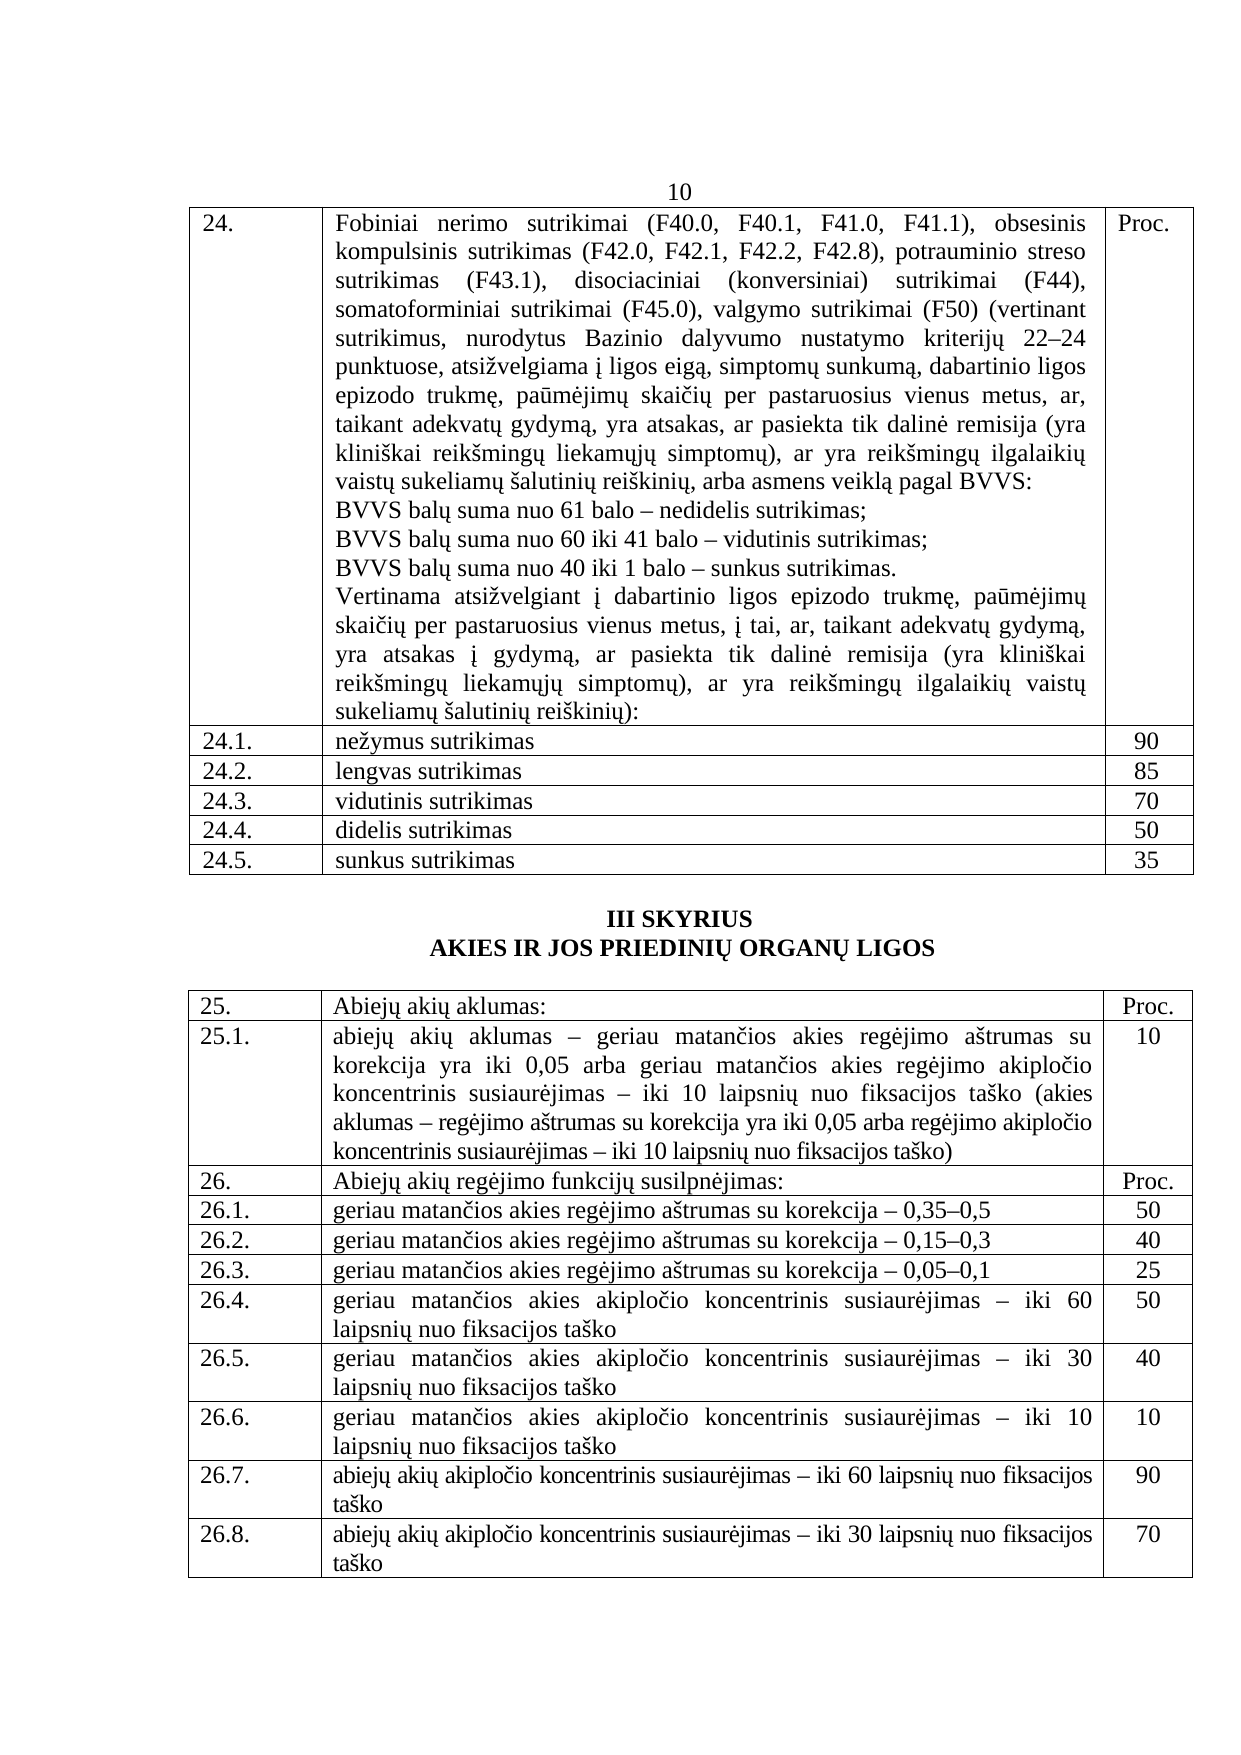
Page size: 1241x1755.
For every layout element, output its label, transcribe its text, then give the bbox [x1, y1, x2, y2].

table_cell Fobiniai nerimo sutrikimai (F40.0, F40.1, F41.0, F41.1), obsesinis kompulsinis sutrikimas (F42.0, F42.1, F42.2, F42.8), potrauminio streso sutrikimas (F43.1), disociaciniai (konversiniai) sutrikimai (F44), somatoforminiai sutrikimai (F45.0), valgymo sutrikimai (F50) (vertinant sutrikimus, nurodytus Bazinio dalyvumo nustatymo kriterijų 22–24 punktuose, atsižvelgiama į ligos eigą, simptomų sunkumą, dabartinio ligos epizodo trukmę, paūmėjimų skaičių per pastaruosius vienus metus, ar, taikant adekvatų gydymą, yra atsakas, ar pasiekta tik dalinė remisija (yra kliniškai reikšmingų liekamųjų simptomų), ar yra reikšmingų ilgalaikių vaistų sukeliamų šalutinių reiškinių, arba asmens veiklą pagal BVVS: BVVS balų suma nuo 61 balo – nedidelis sutrikimas; BVVS balų suma nuo 60 iki 41 balo – vidutinis sutrikimas; BVVS balų suma nuo 40 iki 1 balo – sunkus sutrikimas. Vertinama atsižvelgiant į dabartinio ligos epizodo trukmę, paūmėjimų skaičių per pastaruosius vienus metus, į tai, ar, taikant adekvatų gydymą, yra atsakas į gydymą, ar pasiekta tik dalinė remisija (yra kliniškai reikšmingų liekamųjų simptomų), ar yra reikšmingų ilgalaikių vaistų sukeliamų šalutinių reiškinių): [323, 208, 1105, 725]
table_cell nežymus sutrikimas [323, 726, 1105, 755]
table_cell 26.2. [189, 1225, 321, 1254]
table_cell 70 [1106, 786, 1193, 814]
table_cell 10 [1104, 1402, 1192, 1459]
table_cell 40 [1104, 1225, 1192, 1254]
table_cell 90 [1104, 1461, 1192, 1518]
table_cell abiejų akių aklumas – geriau matančios akies regėjimo aštrumas su korekcija yra iki 0,05 arba geriau matančios akies regėjimo akipločio koncentrinis susiaurėjimas – iki 10 laipsnių nuo fiksacijos taško (akies aklumas – regėjimo aštrumas su korekcija yra iki 0,05 arba regėjimo akipločio koncentrinis susiaurėjimas – iki 10 laipsnių nuo fiksacijos taško) [322, 1021, 1103, 1165]
table_cell 24.1. [190, 726, 322, 755]
table_cell Proc. [1106, 208, 1193, 725]
table_header Proc. [1104, 991, 1192, 1020]
table_cell didelis sutrikimas [323, 816, 1105, 844]
table_cell 50 [1106, 816, 1193, 844]
table_cell 50 [1104, 1285, 1192, 1342]
text III SKYRIUS [177, 904, 1181, 933]
table_header 25. [189, 991, 321, 1020]
table_cell 35 [1106, 845, 1193, 874]
table_cell lengvas sutrikimas [323, 756, 1105, 785]
table_cell 70 [1104, 1519, 1192, 1577]
table_cell 26.3. [189, 1255, 321, 1284]
table_cell 90 [1106, 726, 1193, 755]
table_cell 85 [1106, 756, 1193, 785]
table_cell 26.8. [189, 1519, 321, 1577]
table_cell abiejų akių akipločio koncentrinis susiaurėjimas – iki 60 laipsnių nuo fiksacijos taško [322, 1461, 1103, 1518]
table_cell geriau matančios akies akipločio koncentrinis susiaurėjimas – iki 60 laipsnių nuo fiksacijos taško [322, 1285, 1103, 1342]
table_cell Abiejų akių regėjimo funkcijų susilpnėjimas: [322, 1166, 1103, 1194]
table_cell 26.6. [189, 1402, 321, 1459]
table_cell 10 [1104, 1021, 1192, 1165]
table_cell 25 [1104, 1255, 1192, 1284]
table_cell Proc. [1104, 1166, 1192, 1194]
table_cell 26. [189, 1166, 321, 1194]
table_cell 24.5. [190, 845, 322, 874]
text AKIES IR JOS PRIEDINIŲ ORGANŲ LIGOS [177, 933, 1181, 961]
table_cell sunkus sutrikimas [323, 845, 1105, 874]
table_cell geriau matančios akies akipločio koncentrinis susiaurėjimas – iki 30 laipsnių nuo fiksacijos taško [322, 1344, 1103, 1401]
table_header Abiejų akių aklumas: [322, 991, 1103, 1020]
table_cell 24.3. [190, 786, 322, 814]
table_cell 25.1. [189, 1021, 321, 1165]
table_cell 40 [1104, 1344, 1192, 1401]
table_cell 26.1. [189, 1196, 321, 1224]
table_cell 26.5. [189, 1344, 321, 1401]
table_cell 24.2. [190, 756, 322, 785]
table_cell geriau matančios akies regėjimo aštrumas su korekcija – 0,05–0,1 [322, 1255, 1103, 1284]
table_cell 50 [1104, 1196, 1192, 1224]
table_cell 26.7. [189, 1461, 321, 1518]
table_cell 24. [190, 208, 322, 725]
table_cell vidutinis sutrikimas [323, 786, 1105, 814]
table_cell 26.4. [189, 1285, 321, 1342]
table_cell abiejų akių akipločio koncentrinis susiaurėjimas – iki 30 laipsnių nuo fiksacijos taško [322, 1519, 1103, 1577]
table_cell geriau matančios akies akipločio koncentrinis susiaurėjimas – iki 10 laipsnių nuo fiksacijos taško [322, 1402, 1103, 1459]
table_cell 24.4. [190, 816, 322, 844]
table_cell geriau matančios akies regėjimo aštrumas su korekcija – 0,35–0,5 [322, 1196, 1103, 1224]
table_cell geriau matančios akies regėjimo aštrumas su korekcija – 0,15–0,3 [322, 1225, 1103, 1254]
